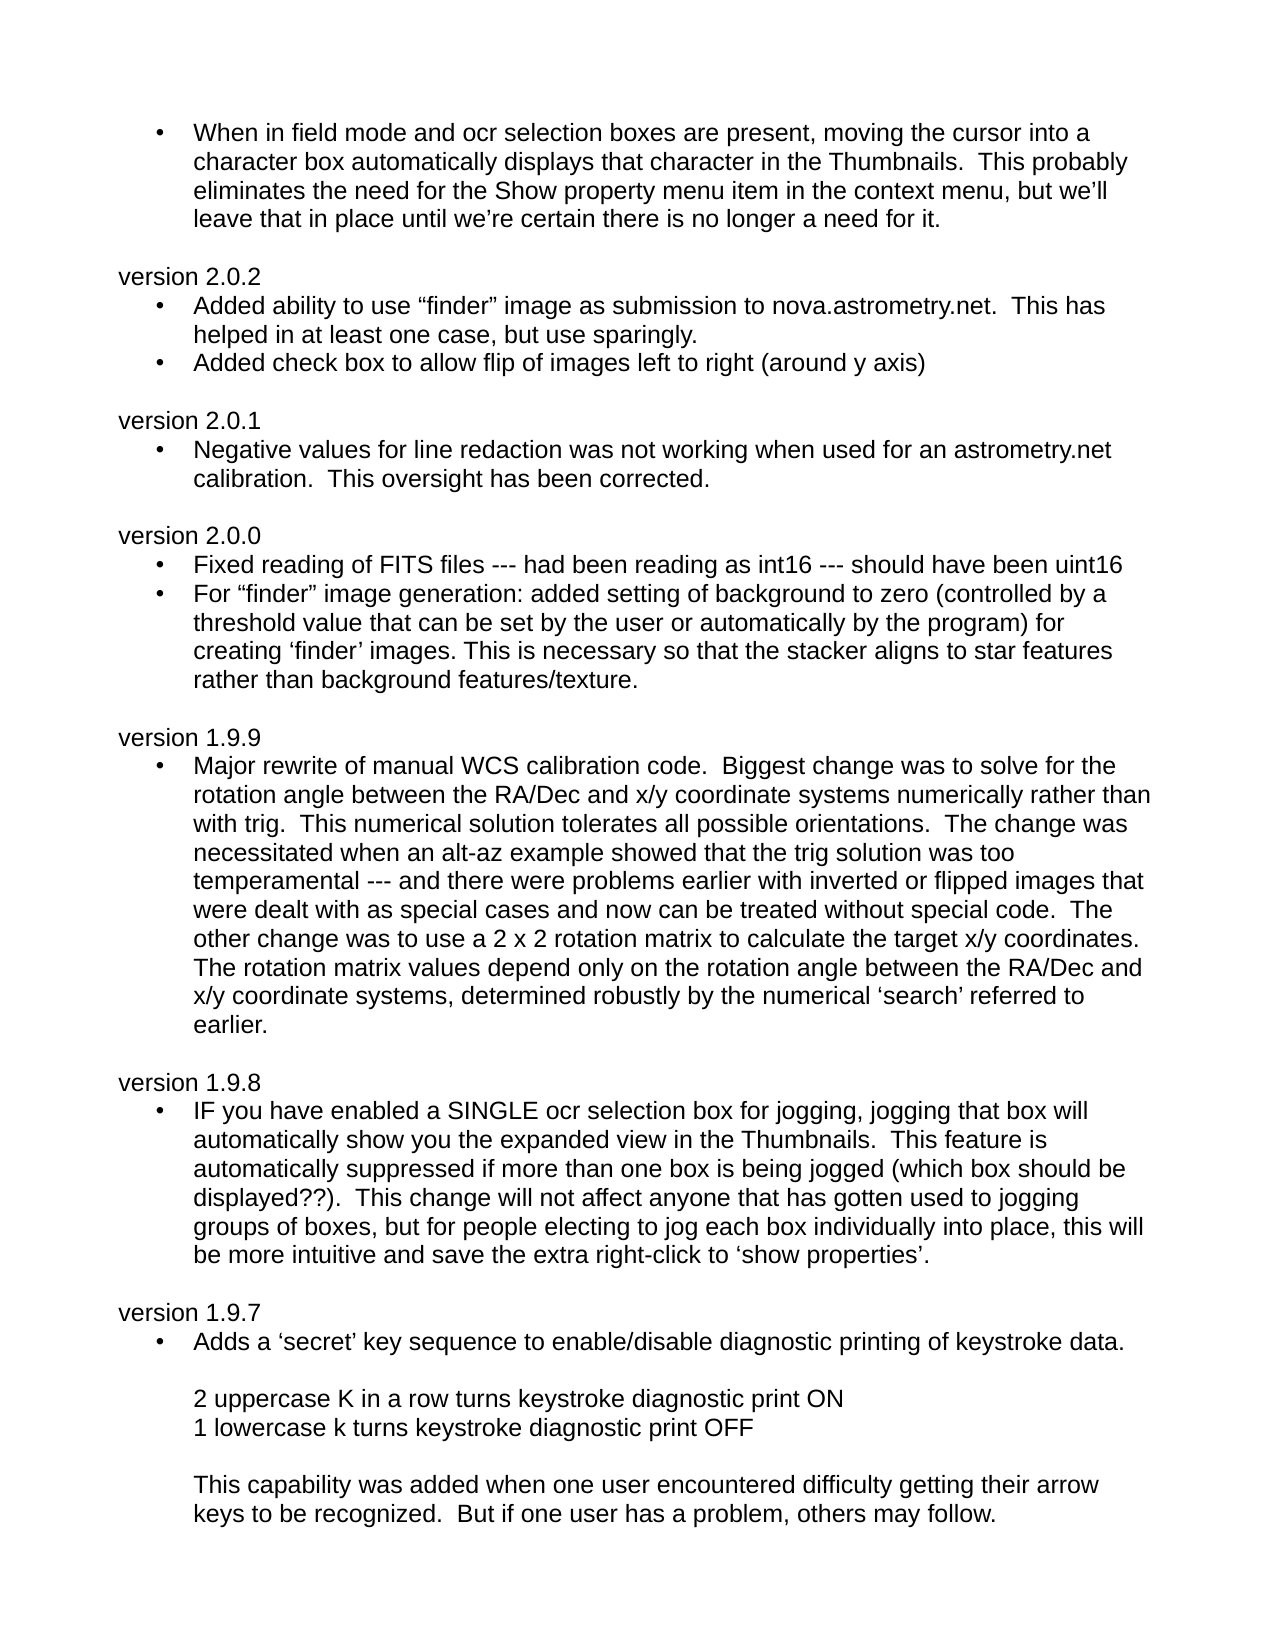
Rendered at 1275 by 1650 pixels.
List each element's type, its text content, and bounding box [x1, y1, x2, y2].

text version 2.0.1 [118, 406, 1157, 435]
text version 2.0.2 [118, 262, 1157, 291]
text version 2.0.0 [118, 521, 1157, 550]
list When in field mode and ocr selection boxes are present, moving the cursor into a character box automatically displays that character in the Thumbnails. This probably eliminates the need for the Show property menu item in the context menu, but we’ll leave that in place until we’re certain there is no longer a need for it. [156, 118, 1157, 262]
text version 1.9.9 [118, 722, 1157, 751]
list Negative values for line redaction was not working when used for an astrometry.net calibration. This oversight has been corrected. [156, 435, 1157, 521]
list Adds a ‘secret’ key sequence to enable/disable diagnostic printing of keystroke data. 2 uppercase K in a row turns keystroke diagnostic print ON 1 lowercase k turns keystroke diagnostic print OFF This capability was added when one user encountered difficulty getting their arrow keys to be recognized. But if one user has a problem, others may follow. [156, 1326, 1157, 1528]
list Fixed reading of FITS files --- had been reading as int16 --- should have been uint16 [156, 550, 1157, 579]
list Major rewrite of manual WCS calibration code. Biggest change was to solve for the rotation angle between the RA/Dec and x/y coordinate systems numerically rather than with trig. This numerical solution tolerates all possible orientations. The change was necessitated when an alt-az example showed that the trig solution was too temperamental --- and there were problems earlier with inverted or flipped images that were dealt with as special cases and now can be treated without special code. The other change was to use a 2 x 2 rotation matrix to calculate the target x/y coordinates. The rotation matrix values depend only on the rotation angle between the RA/Dec and x/y coordinate systems, determined robustly by the numerical ‘search’ referred to earlier. [156, 751, 1157, 1068]
list Added check box to allow flip of images left to right (around y axis) [156, 348, 1157, 406]
text version 1.9.7 [118, 1298, 1157, 1326]
list Added ability to use “finder” image as submission to nova.astrometry.net. This has helped in at least one case, but use sparingly. [156, 291, 1157, 348]
list For “finder” image generation: added setting of background to zero (controlled by a threshold value that can be set by the user or automatically by the program) for creating ‘finder’ images. This is necessary so that the stacker aligns to star features rather than background features/texture. [156, 579, 1157, 694]
list IF you have enabled a SINGLE ocr selection box for jogging, jogging that box will automatically show you the expanded view in the Thumbnails. This feature is automatically suppressed if more than one box is being jogged (which box should be displayed??). This change will not affect anyone that has gotten used to jogging groups of boxes, but for people electing to jog each box individually into place, this will be more intuitive and save the extra right-click to ‘show properties’. [156, 1096, 1157, 1298]
text version 1.9.8 [118, 1068, 1157, 1096]
